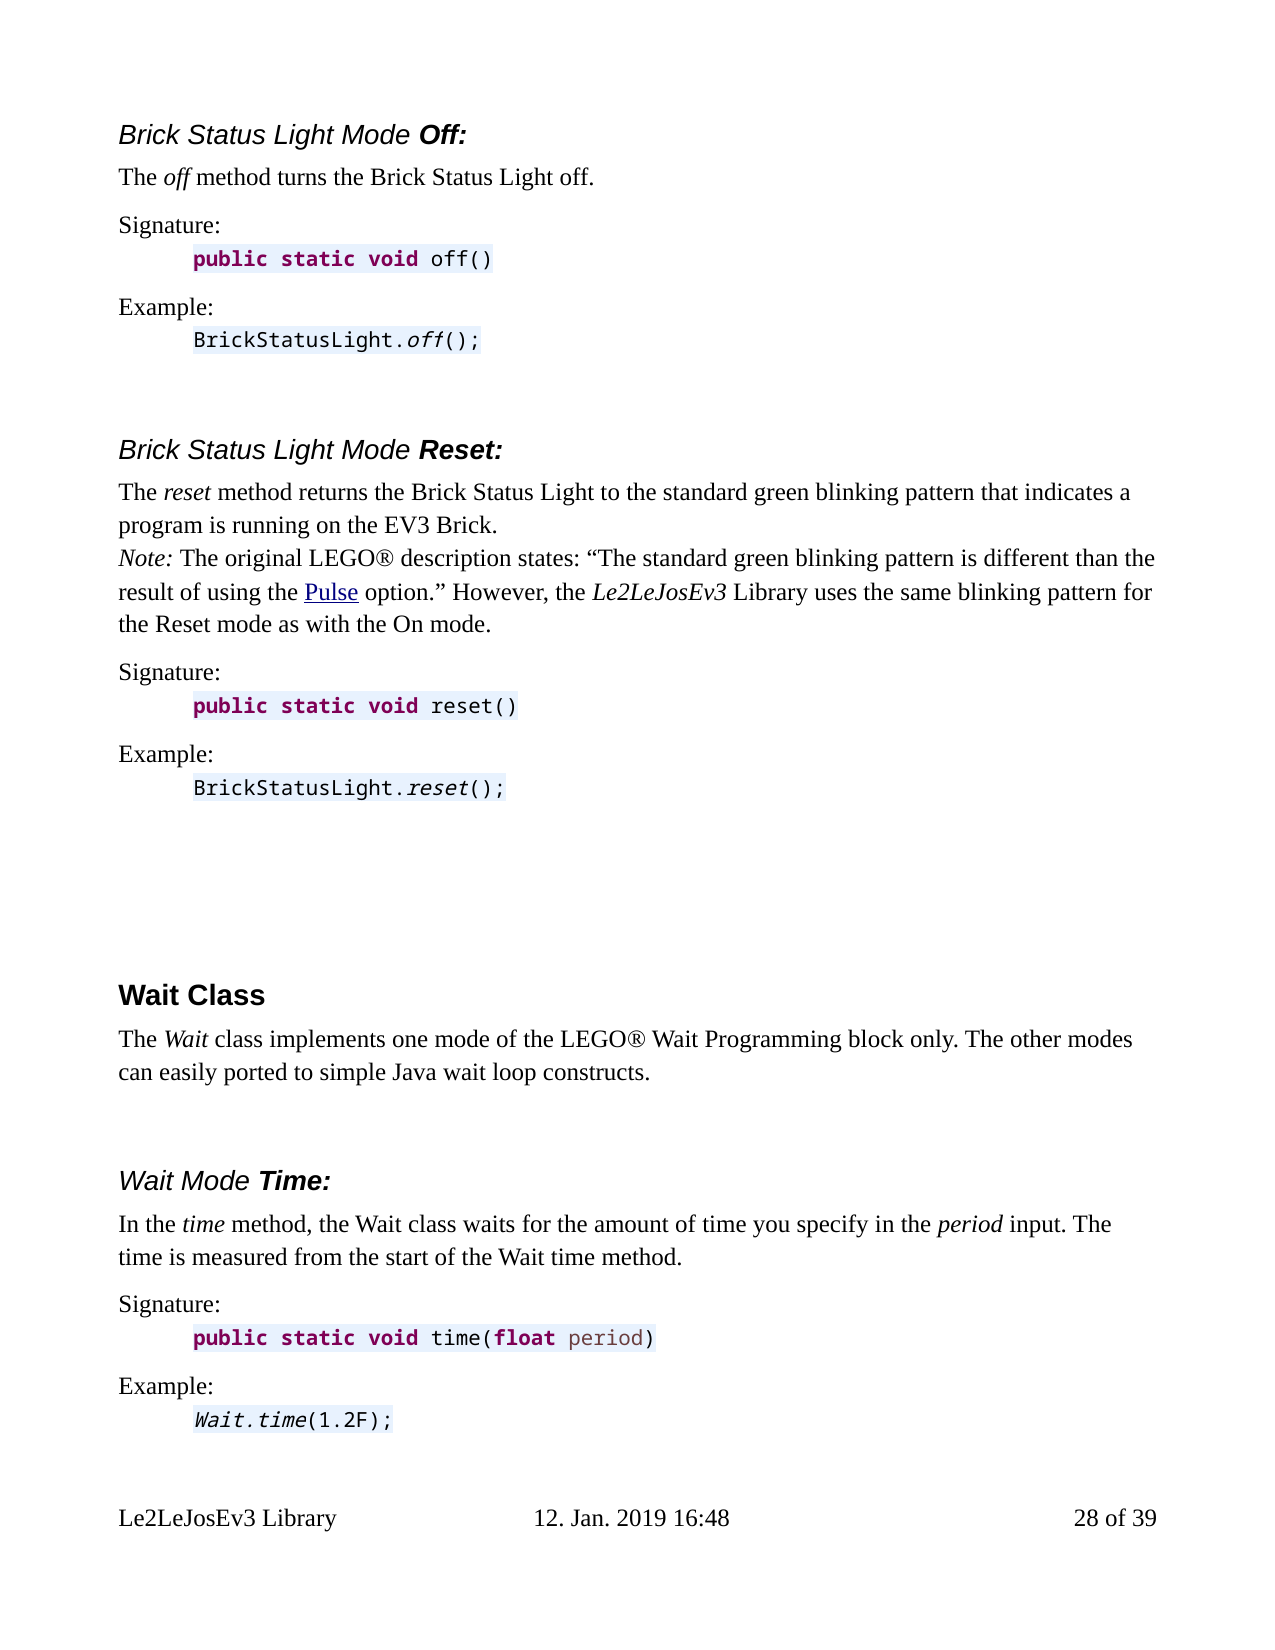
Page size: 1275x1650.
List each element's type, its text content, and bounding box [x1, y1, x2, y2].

subtitle Brick Status Light Mode Reset: [118, 433, 1157, 465]
text Example: Wait.time(1.2F); [118, 1371, 1157, 1433]
text The off method turns the Brick Status Light off. [118, 162, 1157, 191]
subtitle Wait Class [118, 977, 1157, 1011]
text Example: BrickStatusLight.off(); [118, 292, 1157, 354]
subtitle Brick Status Light Mode Off: [118, 118, 1157, 150]
text Example: BrickStatusLight.reset(); [118, 739, 1157, 801]
text Signature: public static void reset() [118, 657, 1157, 720]
text The Wait class implements one mode of the LEGO® Wait Programming block only. The other modes can easily ported to simple Java wait loop constructs. [118, 1024, 1157, 1086]
text Signature: public static void off() [118, 210, 1157, 273]
text Signature: public static void time(float period) [118, 1289, 1157, 1352]
text In the time method, the Wait class waits for the amount of time you specify in the period input. The time is measured from the start of the Wait time method. [118, 1209, 1157, 1271]
subtitle Wait Mode Time: [118, 1164, 1157, 1196]
text The reset method returns the Brick Status Light to the standard green blinking pattern that indicates a program is running on the EV3 Brick. Note: The original LEGO® description states: “The standard green blinking pattern is different than the result of using the Pulse option.” However, the Le2LeJosEv3 Library uses the same blinking pattern for the Reset mode as with the On mode. [118, 477, 1157, 638]
